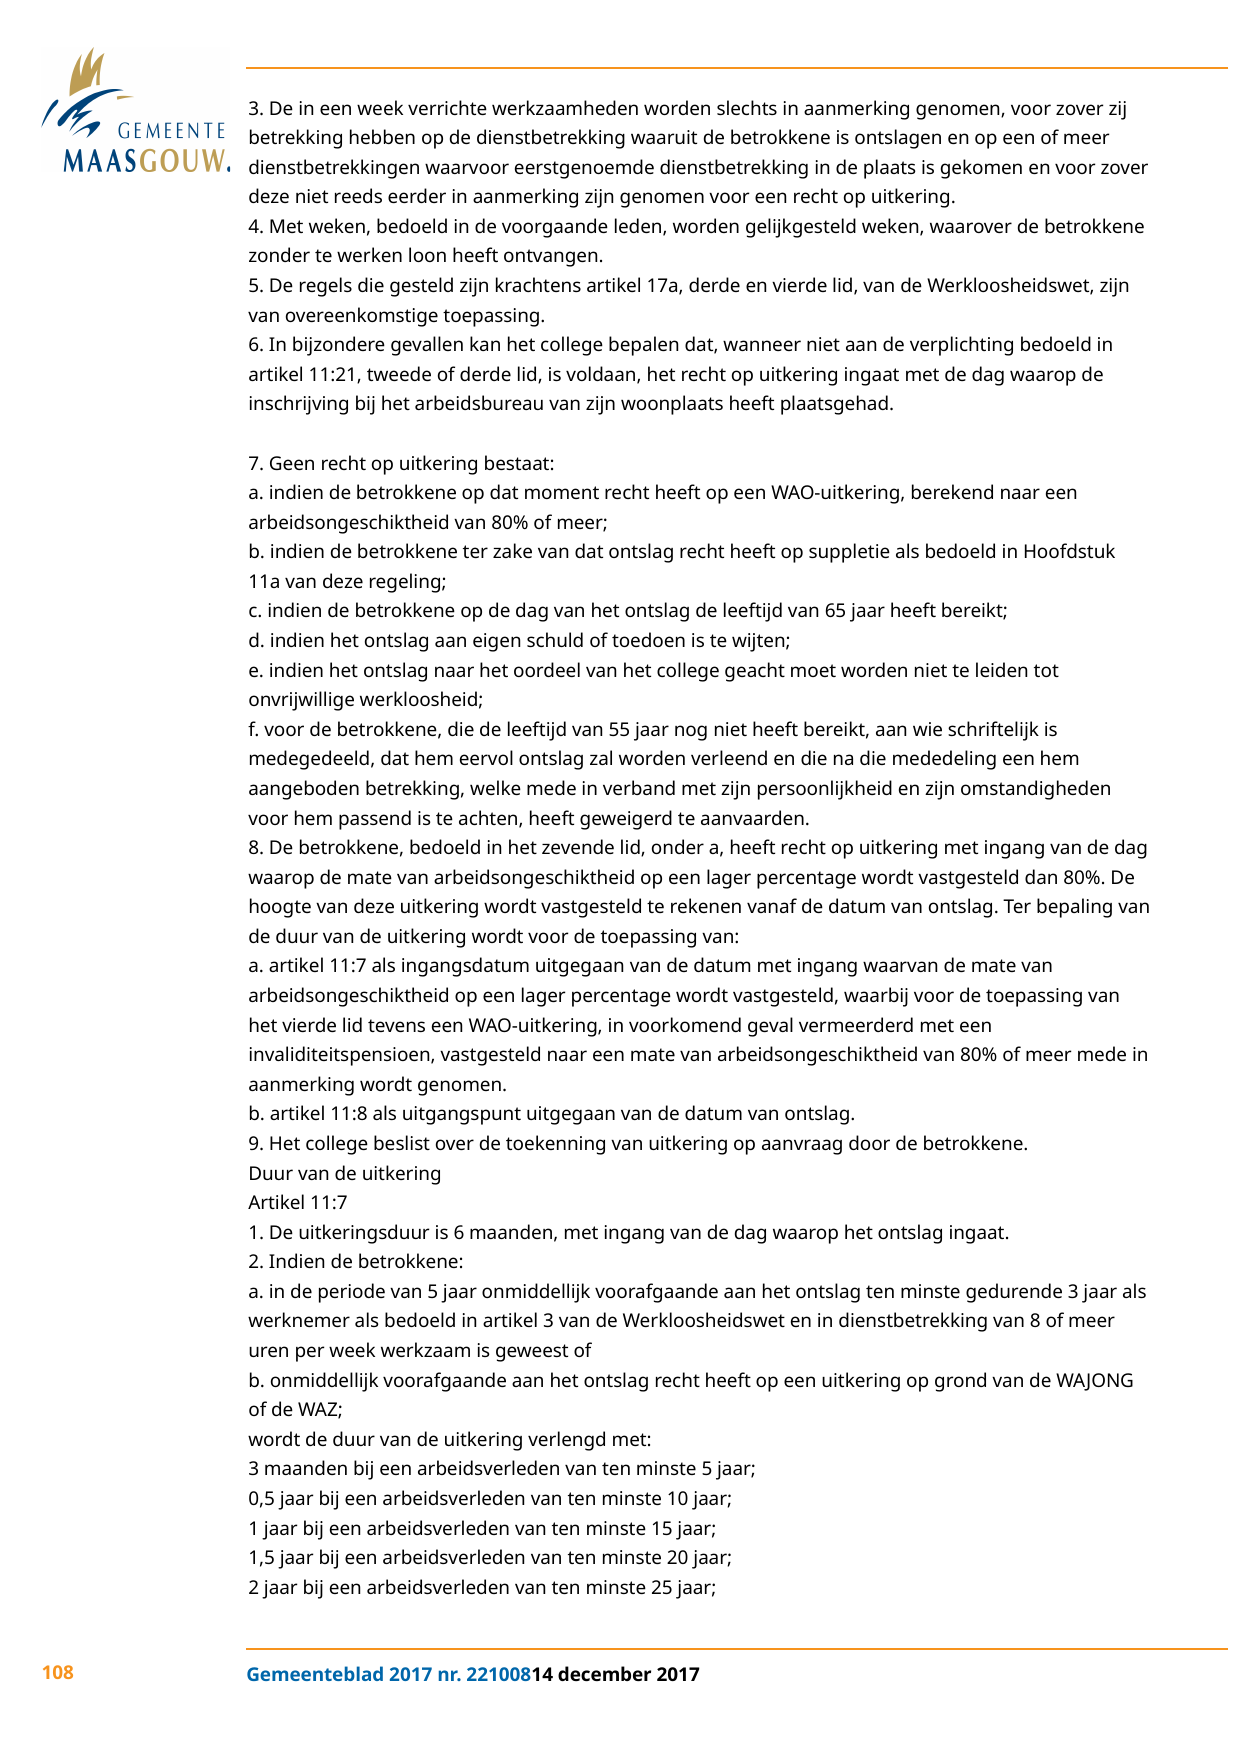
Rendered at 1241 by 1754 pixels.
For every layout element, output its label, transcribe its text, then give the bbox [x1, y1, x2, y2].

text 8. De betrokkene, bedoeld in het zevende lid, onder a, heeft recht op uitkering met ingang van de dag waarop de mate van arbeidsongeschiktheid op een lager percentage wordt vastgesteld dan 80%. De hoogte van deze uitkering wordt vastgesteld te rekenen vanaf de datum van ontslag. Ter bepaling van de duur van de uitkering wordt voor de toepassing van: [248, 834, 1152, 949]
text 0,5 jaar bij een arbeidsverleden van ten minste 10 jaar; [248, 1485, 1152, 1511]
text f. voor de betrokkene, die de leeftijd van 55 jaar nog niet heeft bereikt, aan wie schriftelijk is medegedeeld, dat hem eervol ontslag zal worden verleend en die na die mededeling een hem aangeboden betrekking, welke mede in verband met zijn persoonlijkheid en zijn omstandigheden voor hem passend is te achten, heeft geweigerd te aanvaarden. [248, 716, 1152, 831]
text 6. In bijzondere gevallen kan het college bepalen dat, wanneer niet aan de verplichting bedoeld in artikel 11:21, tweede of derde lid, is voldaan, het recht op uitkering ingaat met de dag waarop de inschrijving bij het arbeidsbureau van zijn woonplaats heeft plaatsgehad. [248, 331, 1152, 416]
text b. indien de betrokkene ter zake van dat ontslag recht heeft op suppletie als bedoeld in Hoofdstuk 11a van deze regeling; [248, 538, 1152, 594]
text a. indien de betrokkene op dat moment recht heeft op een WAO-uitkering, berekend naar een arbeidsongeschiktheid van 80% of meer; [248, 479, 1152, 535]
text 9. Het college beslist over de toekenning van uitkering op aanvraag door de betrokkene. [248, 1130, 1152, 1156]
text 4. Met weken, bedoeld in de voorgaande leden, worden gelijkgesteld weken, waarover de betrokkene zonder te werken loon heeft ontvangen. [248, 213, 1152, 268]
text 7. Geen recht op uitkering bestaat: [248, 450, 1152, 476]
text 2 jaar bij een arbeidsverleden van ten minste 25 jaar; [248, 1574, 1152, 1600]
picture [41, 47, 231, 172]
text 5. De regels die gesteld zijn krachtens artikel 17a, derde en vierde lid, van de Werkloosheidswet, zijn van overeenkomstige toepassing. [248, 272, 1152, 328]
text onvrijwillige werkloosheid; [248, 686, 1152, 712]
text 1 jaar bij een arbeidsverleden van ten minste 15 jaar; [248, 1515, 1152, 1541]
text 3 maanden bij een arbeidsverleden van ten minste 5 jaar; [248, 1456, 1152, 1481]
text c. indien de betrokkene op de dag van het ontslag de leeftijd van 65 jaar heeft bereikt; [248, 598, 1152, 623]
text 3. De in een week verrichte werkzaamheden worden slechts in aanmerking genomen, voor zover zij betrekking hebben op de dienstbetrekking waaruit de betrokkene is ontslagen en op een of meer dienstbetrekkingen waarvoor eerstgenoemde dienstbetrekking in de plaats is gekomen en voor zover deze niet reeds eerder in aanmerking zijn genomen voor een recht op uitkering. [248, 95, 1152, 209]
text e. indien het ontslag naar het oordeel van het college geacht moet worden niet te leiden tot [248, 657, 1152, 683]
text 1. De uitkeringsduur is 6 maanden, met ingang van de dag waarop het ontslag ingaat. [248, 1219, 1152, 1245]
text wordt de duur van de uitkering verlengd met: [248, 1426, 1152, 1452]
text Duur van de uitkering [248, 1160, 1152, 1186]
text a. in de periode van 5 jaar onmiddellijk voorafgaande aan het ontslag ten minste gedurende 3 jaar als werknemer als bedoeld in artikel 3 van de Werkloosheidswet en in dienstbetrekking van 8 of meer uren per week werkzaam is geweest of [248, 1278, 1152, 1363]
text Artikel 11:7 [248, 1189, 1152, 1215]
text d. indien het ontslag aan eigen schuld of toedoen is te wijten; [248, 627, 1152, 653]
text b. onmiddellijk voorafgaande aan het ontslag recht heeft op een uitkering op grond van de WAJONG of de WAZ; [248, 1367, 1152, 1422]
text b. artikel 11:8 als uitgangspunt uitgegaan van de datum van ontslag. [248, 1101, 1152, 1126]
text a. artikel 11:7 als ingangsdatum uitgegaan van de datum met ingang waarvan de mate van arbeidsongeschiktheid op een lager percentage wordt vastgesteld, waarbij voor de toepassing van het vierde lid tevens een WAO-uitkering, in voorkomend geval vermeerderd met een invaliditeitspensioen, vastgesteld naar een mate van arbeidsongeschiktheid van 80% of meer mede in aanmerking wordt genomen. [248, 953, 1152, 1097]
text 2. Indien de betrokkene: [248, 1248, 1152, 1274]
text 1,5 jaar bij een arbeidsverleden van ten minste 20 jaar; [248, 1544, 1152, 1570]
